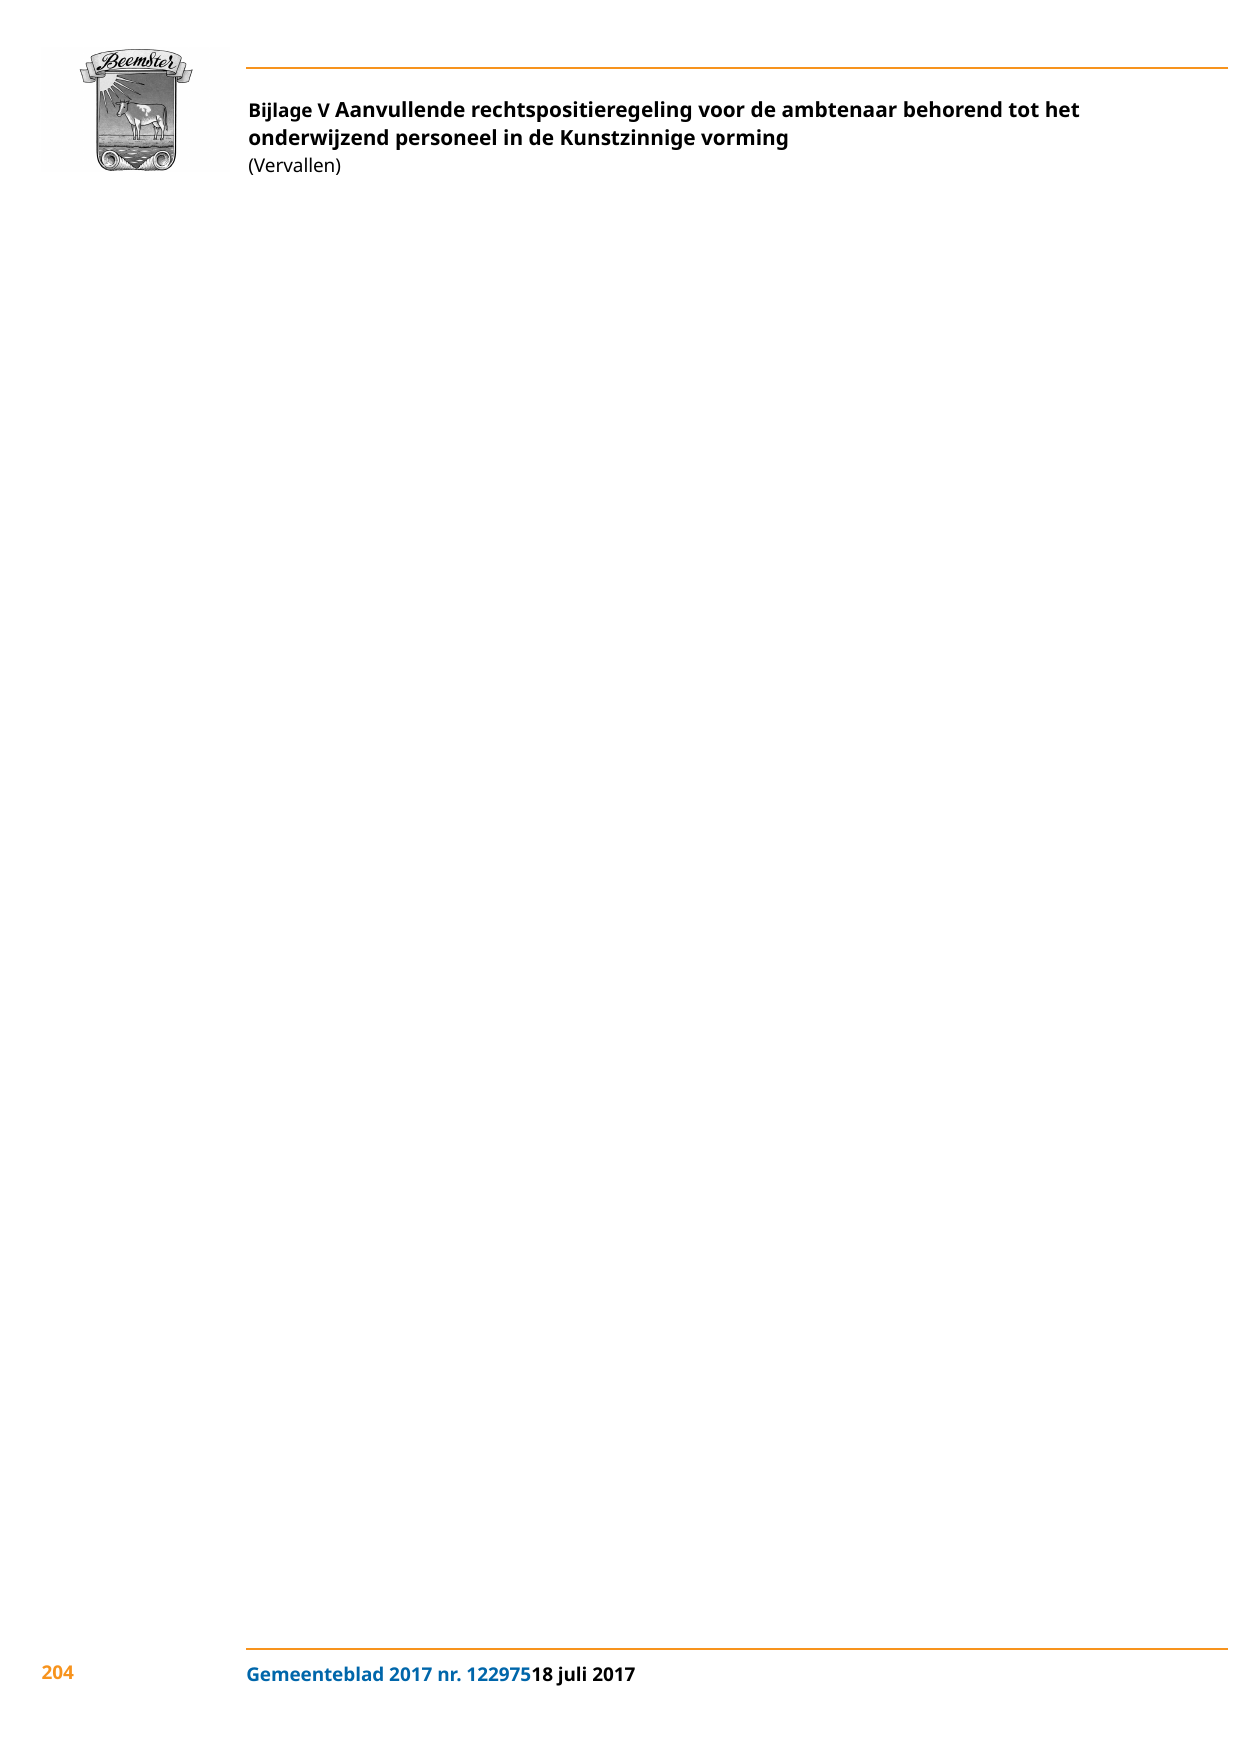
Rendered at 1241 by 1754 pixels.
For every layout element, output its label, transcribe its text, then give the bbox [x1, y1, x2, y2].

text Bijlage V Aanvullende rechtspositieregeling voor de ambtenaar behorend tot het onderwijzend personeel in de Kunstzinnige vorming [248, 95, 1152, 152]
text (Vervallen) [248, 152, 1152, 177]
picture [41, 47, 231, 172]
